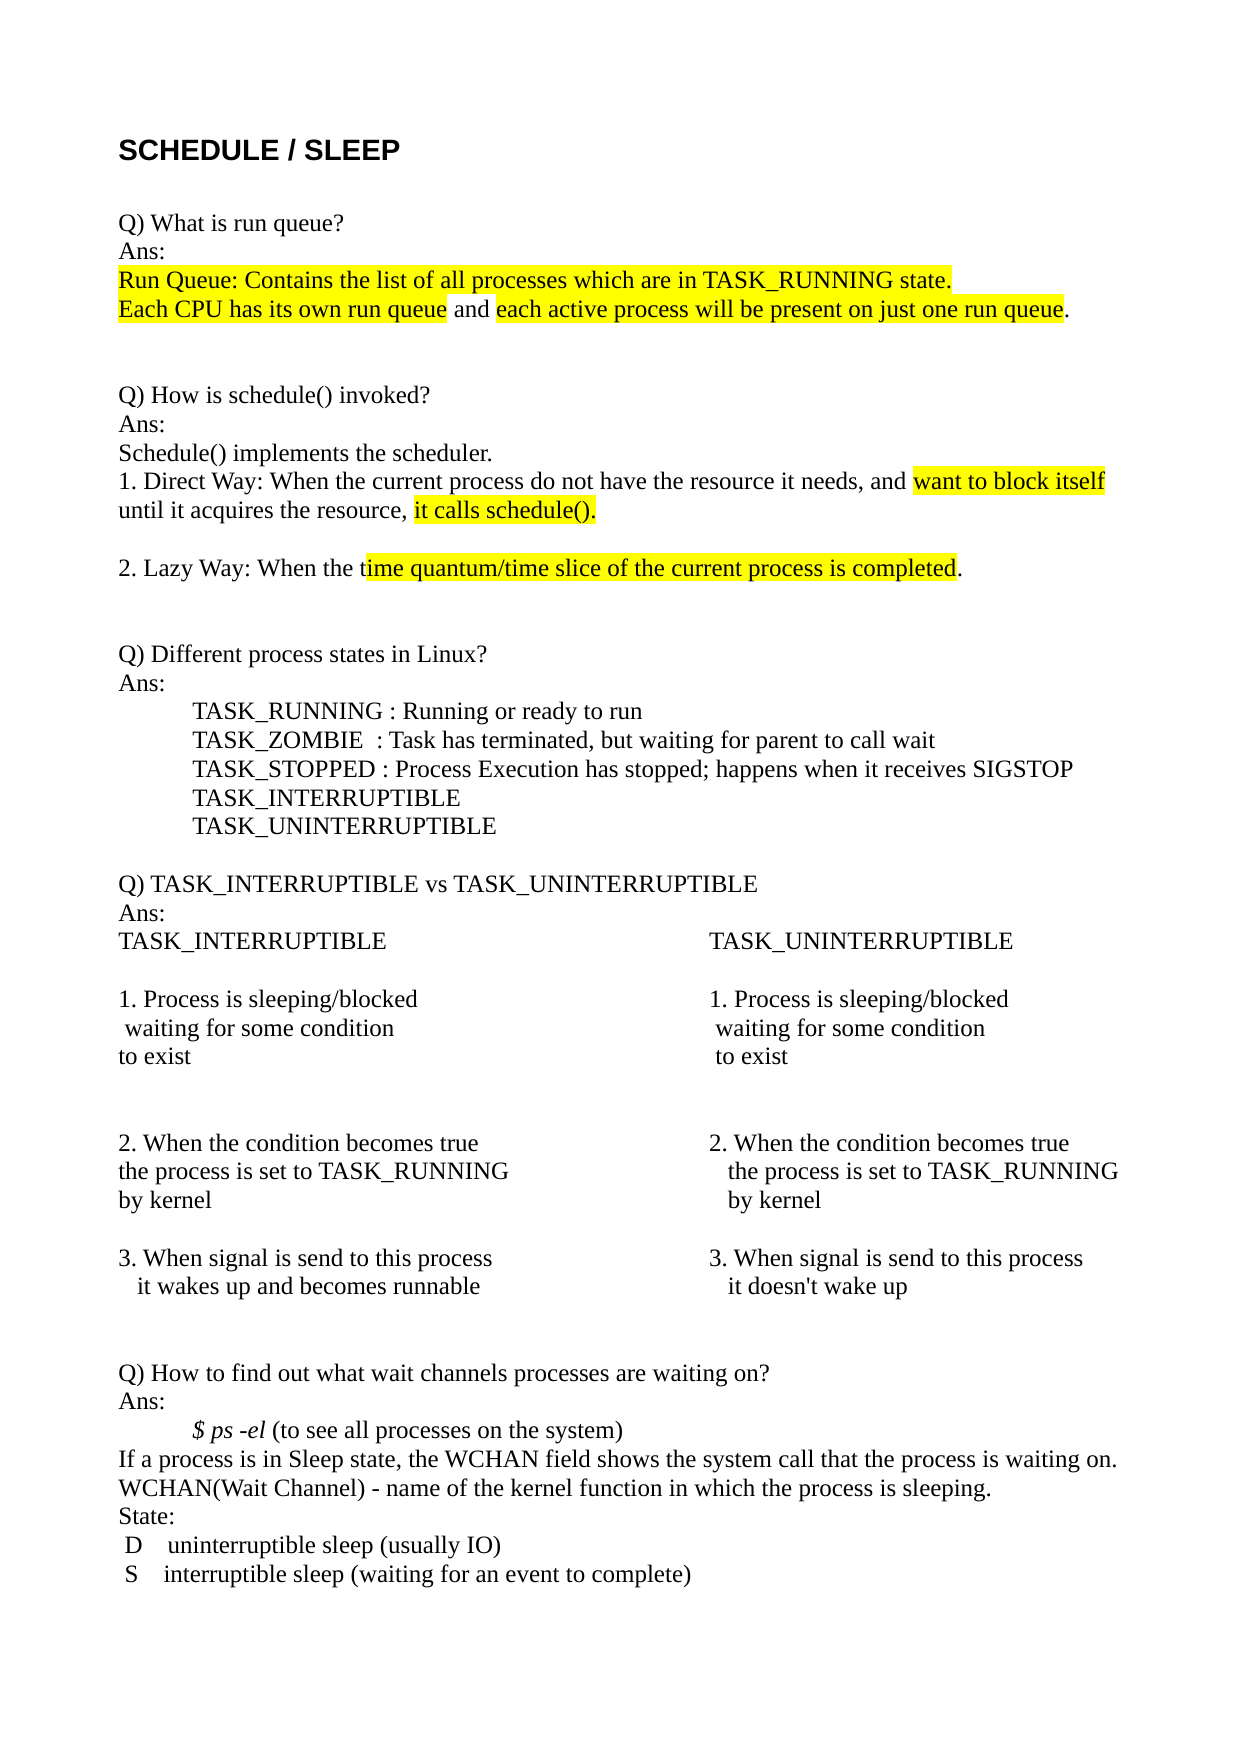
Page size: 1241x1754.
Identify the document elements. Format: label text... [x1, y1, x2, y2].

text $ ps -el (to see all processes on the system) [118, 1415, 1122, 1444]
subtitle SCHEDULE / SLEEP [118, 133, 1122, 166]
text Q) What is run queue? [118, 208, 1122, 236]
text TASK_UNINTERRUPTIBLE [118, 811, 1122, 840]
text If a process is in Sleep state, the WCHAN field shows the system call that the process is waiting on. [118, 1444, 1122, 1473]
text Ans: [118, 668, 1122, 696]
text Run Queue: Contains the list of all processes which are in TASK_RUNNING state. [118, 265, 1122, 294]
text to exist to exist [118, 1041, 1122, 1070]
text Ans: [118, 898, 1122, 926]
text Q) How is schedule() invoked? [118, 380, 1122, 409]
text Ans: [118, 236, 1122, 265]
text 1. Process is sleeping/blocked 1. Process is sleeping/blocked [118, 984, 1122, 1013]
text TASK_INTERRUPTIBLE [118, 783, 1122, 811]
text the process is set to TASK_RUNNING the process is set to TASK_RUNNING [118, 1156, 1122, 1185]
text it wakes up and becomes runnable it doesn't wake up [118, 1271, 1122, 1300]
text 1. Direct Way: When the current process do not have the resource it needs, and want to block itself until it acquires the resource, it calls schedule(). [118, 466, 1122, 524]
text by kernel by kernel [118, 1185, 1122, 1214]
text Q) How to find out what wait channels processes are waiting on? [118, 1358, 1122, 1386]
text D uninterruptible sleep (usually IO) [118, 1530, 1122, 1559]
text Each CPU has its own run queue and each active process will be present on just one run queue. [118, 294, 1122, 323]
text 2. Lazy Way: When the time quantum/time slice of the current process is completed. [118, 553, 1122, 581]
text S interruptible sleep (waiting for an event to complete) [118, 1559, 1122, 1588]
text TASK_STOPPED : Process Execution has stopped; happens when it receives SIGSTOP [118, 754, 1122, 783]
text Q) TASK_INTERRUPTIBLE vs TASK_UNINTERRUPTIBLE [118, 869, 1122, 898]
text Ans: [118, 409, 1122, 438]
text 3. When signal is send to this process 3. When signal is send to this process [118, 1243, 1122, 1271]
text TASK_INTERRUPTIBLE TASK_UNINTERRUPTIBLE [118, 926, 1122, 955]
text TASK_RUNNING : Running or ready to run [118, 696, 1122, 725]
text WCHAN(Wait Channel) - name of the kernel function in which the process is sleeping. [118, 1473, 1122, 1501]
text Ans: [118, 1386, 1122, 1415]
text waiting for some condition waiting for some condition [118, 1013, 1122, 1041]
text State: [118, 1501, 1122, 1530]
text Q) Different process states in Linux? [118, 639, 1122, 668]
text TASK_ZOMBIE : Task has terminated, but waiting for parent to call wait [118, 725, 1122, 754]
text Schedule() implements the scheduler. [118, 438, 1122, 466]
text 2. When the condition becomes true 2. When the condition becomes true [118, 1128, 1122, 1156]
